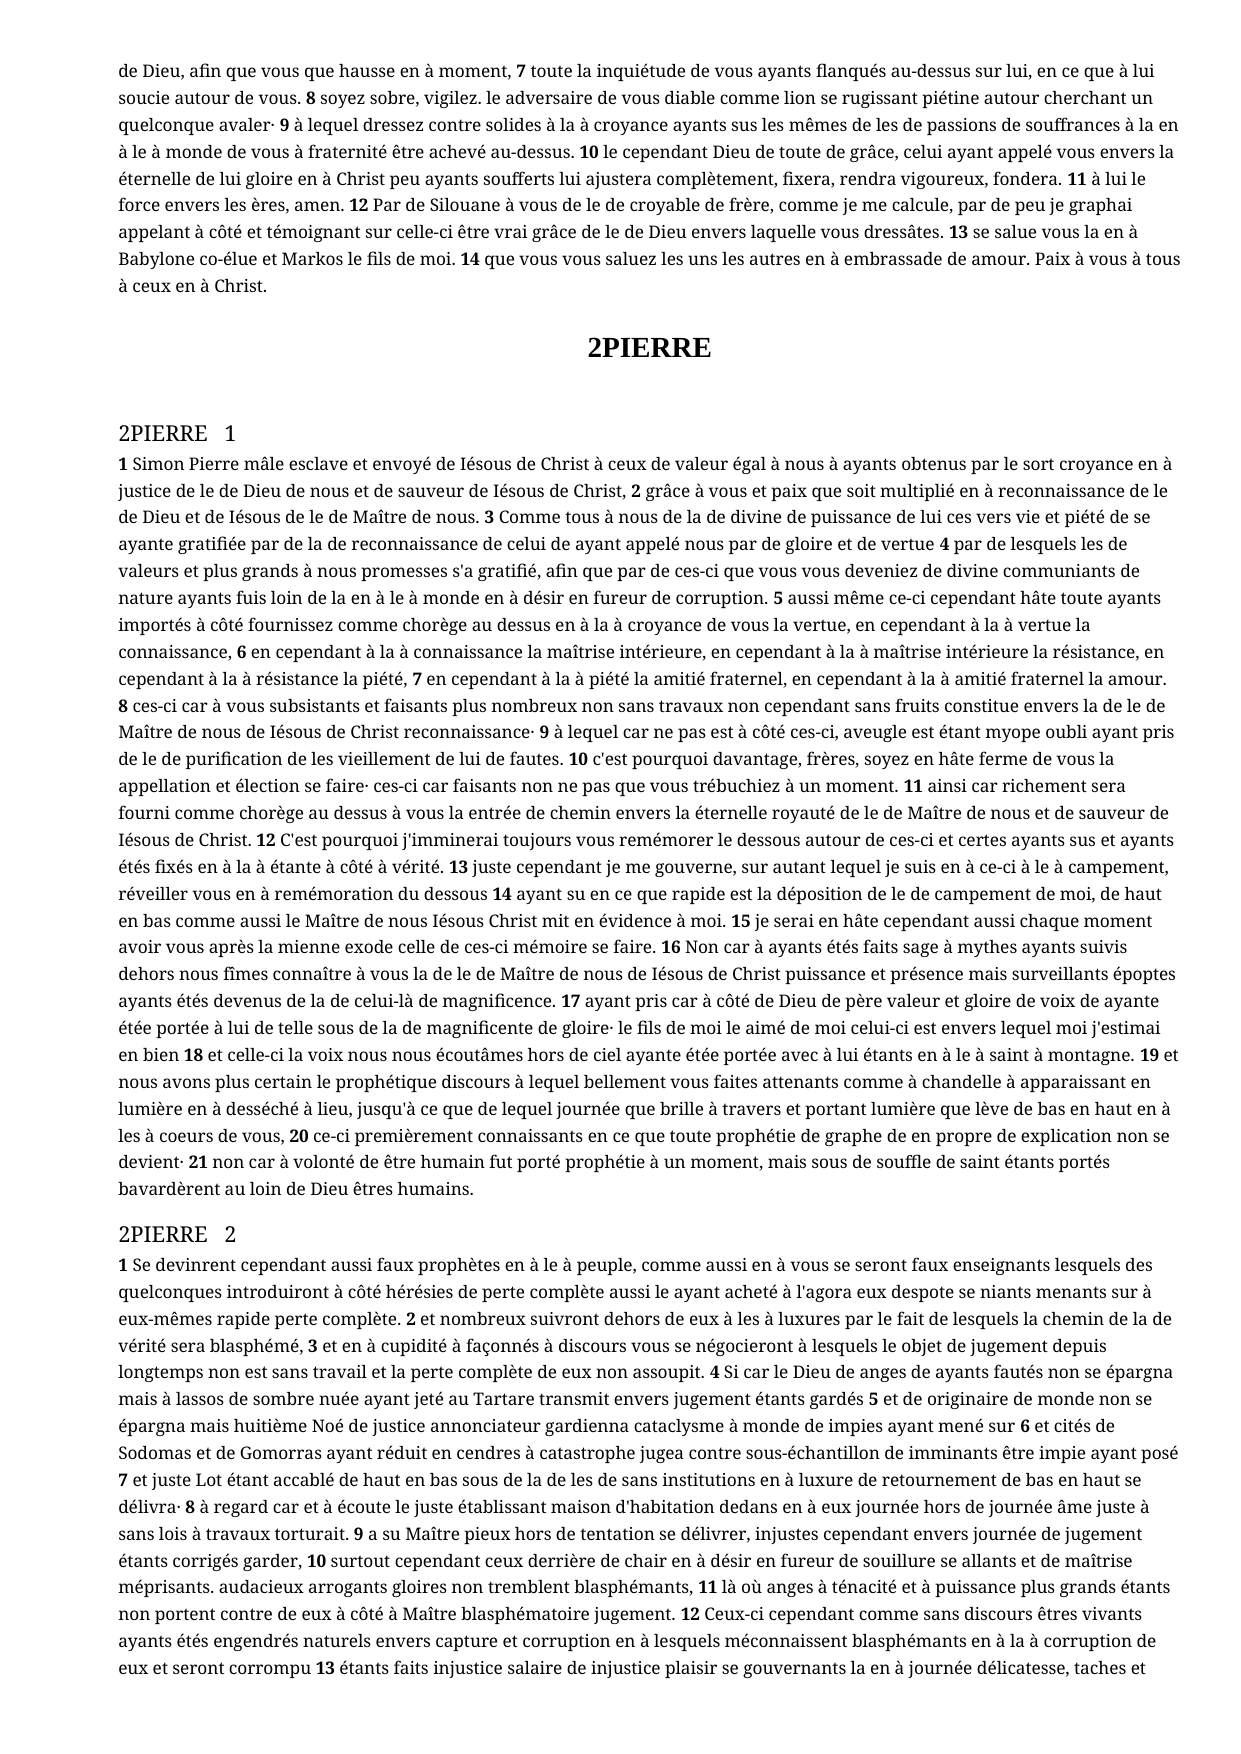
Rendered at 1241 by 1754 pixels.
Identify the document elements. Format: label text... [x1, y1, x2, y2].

text 1 Simon Pierre mâle esclave et envoyé de Iésous de Christ à ceux de valeur égal à nous à ayants obtenus par le sort croyance en à justice de le de Dieu de nous et de sauveur de Iésous de Christ, 2 grâce à vous et paix que soit multiplié en à reconnaissance de le de Dieu et de Iésous de le de Maître de nous. 3 Comme tous à nous de la de divine de puissance de lui ces vers vie et piété de se ayante gratifiée par de la de reconnaissance de celui de ayant appelé nous par de gloire et de vertue 4 par de lesquels les de valeurs et plus grands à nous promesses s'a gratifié, afin que par de ces-ci que vous vous deveniez de divine communiants de nature ayants fuis loin de la en à le à monde en à désir en fureur de corruption. 5 aussi même ce-ci cependant hâte toute ayants importés à côté fournissez comme chorège au dessus en à la à croyance de vous la vertue, en cependant à la à vertue la connaissance, 6 en cependant à la à connaissance la maîtrise intérieure, en cependant à la à maîtrise intérieure la résistance, en cependant à la à résistance la piété, 7 en cependant à la à piété la amitié fraternel, en cependant à la à amitié fraternel la amour. 8 ces-ci car à vous subsistants et faisants plus nombreux non sans travaux non cependant sans fruits constitue envers la de le de Maître de nous de Iésous de Christ reconnaissance· 9 à lequel car ne pas est à côté ces-ci, aveugle est étant myope oubli ayant pris de le de purification de les vieillement de lui de fautes. 10 c'est pourquoi davantage, frères, soyez en hâte ferme de vous la appellation et élection se faire· ces-ci car faisants non ne pas que vous trébuchiez à un moment. 11 ainsi car richement sera fourni comme chorège au dessus à vous la entrée de chemin envers la éternelle royauté de le de Maître de nous et de sauveur de Iésous de Christ. 12 C'est pourquoi j'imminerai toujours vous remémorer le dessous autour de ces-ci et certes ayants sus et ayants étés fixés en à la à étante à côté à vérité. 13 juste cependant je me gouverne, sur autant lequel je suis en à ce-ci à le à campement, réveiller vous en à remémoration du dessous 14 ayant su en ce que rapide est la déposition de le de campement de moi, de haut en bas comme aussi le Maître de nous Iésous Christ mit en évidence à moi. 15 je serai en hâte cependant aussi chaque moment avoir vous après la mienne exode celle de ces-ci mémoire se faire. 16 Non car à ayants étés faits sage à mythes ayants suivis dehors nous fîmes connaître à vous la de le de Maître de nous de Iésous de Christ puissance et présence mais surveillants époptes ayants étés devenus de la de celui-là de magnificence. 17 ayant pris car à côté de Dieu de père valeur et gloire de voix de ayante étée portée à lui de telle sous de la de magnificente de gloire· le fils de moi le aimé de moi celui-ci est envers lequel moi j'estimai en bien 18 et celle-ci la voix nous nous écoutâmes hors de ciel ayante étée portée avec à lui étants en à le à saint à montagne. 19 et nous avons plus certain le prophétique discours à lequel bellement vous faites attenants comme à chandelle à apparaissant en lumière en à desséché à lieu, jusqu'à ce que de lequel journée que brille à travers et portant lumière que lève de bas en haut en à les à coeurs de vous, 20 ce-ci premièrement connaissants en ce que toute prophétie de graphe de en propre de explication non se devient· 21 non car à volonté de être humain fut porté prophétie à un moment, mais sous de souffle de saint étants portés bavardèrent au loin de Dieu êtres humains. [118, 452, 1181, 1201]
text 1 Se devinrent cependant aussi faux prophètes en à le à peuple, comme aussi en à vous se seront faux enseignants lesquels des quelconques introduiront à côté hérésies de perte complète aussi le ayant acheté à l'agora eux despote se niants menants sur à eux-mêmes rapide perte complète. 2 et nombreux suivront dehors de eux à les à luxures par le fait de lesquels la chemin de la de vérité sera blasphémé, 3 et en à cupidité à façonnés à discours vous se négocieront à lesquels le objet de jugement depuis longtemps non est sans travail et la perte complète de eux non assoupit. 4 Si car le Dieu de anges de ayants fautés non se épargna mais à lassos de sombre nuée ayant jeté au Tartare transmit envers jugement étants gardés 5 et de originaire de monde non se épargna mais huitième Noé de justice annonciateur gardienna cataclysme à monde de impies ayant mené sur 6 et cités de Sodomas et de Gomorras ayant réduit en cendres à catastrophe jugea contre sous-échantillon de imminants être impie ayant posé 7 et juste Lot étant accablé de haut en bas sous de la de les de sans institutions en à luxure de retournement de bas en haut se délivra· 8 à regard car et à écoute le juste établissant maison d'habitation dedans en à eux journée hors de journée âme juste à sans lois à travaux torturait. 9 a su Maître pieux hors de tentation se délivrer, injustes cependant envers journée de jugement étants corrigés garder, 10 surtout cependant ceux derrière de chair en à désir en fureur de souillure se allants et de maîtrise méprisants. audacieux arrogants gloires non tremblent blasphémants, 11 là où anges à ténacité et à puissance plus grands étants non portent contre de eux à côté à Maître blasphématoire jugement. 12 Ceux-ci cependant comme sans discours êtres vivants ayants étés engendrés naturels envers capture et corruption en à lesquels méconnaissent blasphémants en à la à corruption de eux et seront corrompu 13 étants faits injustice salaire de injustice plaisir se gouvernants la en à journée délicatesse, taches et [118, 1253, 1181, 1679]
text 2PIERRE 1 [118, 418, 1181, 447]
text de Dieu, afin que vous que hausse en à moment, 7 toute la inquiétude de vous ayants flanqués au-dessus sur lui, en ce que à lui soucie autour de vous. 8 soyez sobre, vigilez. le adversaire de vous diable comme lion se rugissant piétine autour cherchant un quelconque avaler· 9 à lequel dressez contre solides à la à croyance ayants sus les mêmes de les de passions de souffrances à la en à le à monde de vous à fraternité être achevé au-dessus. 10 le cependant Dieu de toute de grâce, celui ayant appelé vous envers la éternelle de lui gloire en à Christ peu ayants soufferts lui ajustera complètement, fixera, rendra vigoureux, fondera. 11 à lui le force envers les ères, amen. 12 Par de Silouane à vous de le de croyable de frère, comme je me calcule, par de peu je graphai appelant à côté et témoignant sur celle-ci être vrai grâce de le de Dieu envers laquelle vous dressâtes. 13 se salue vous la en à Babylone co-élue et Markos le fils de moi. 14 que vous vous saluez les uns les autres en à embrassade de amour. Paix à vous à tous à ceux en à Christ. [118, 59, 1181, 297]
subtitle 2PIERRE [118, 330, 1181, 364]
text 2PIERRE 2 [118, 1219, 1181, 1249]
